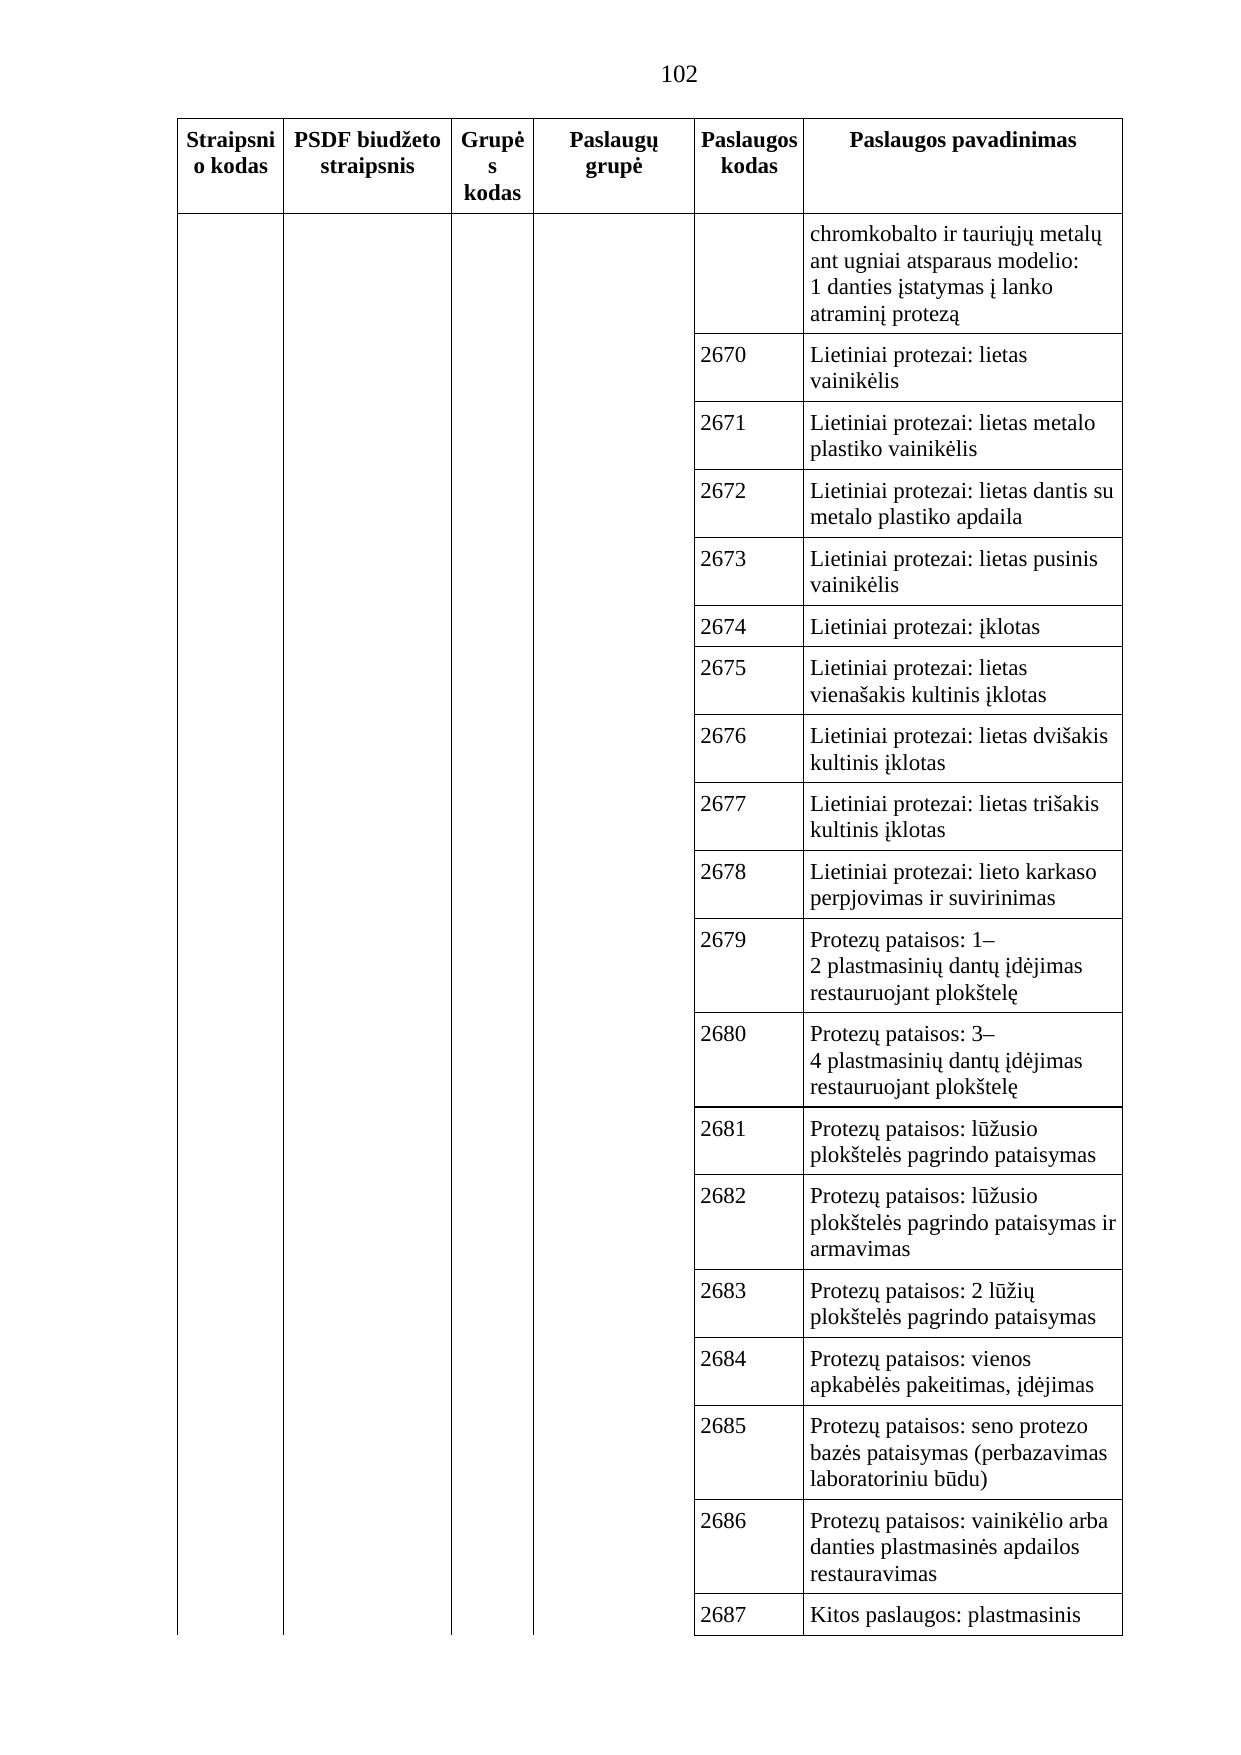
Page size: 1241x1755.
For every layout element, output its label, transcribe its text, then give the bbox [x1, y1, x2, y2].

table_cell [534, 469, 694, 537]
table_cell [452, 714, 533, 782]
table_cell [284, 1405, 451, 1499]
table_cell [284, 401, 451, 469]
table_cell [534, 537, 694, 605]
table_cell [284, 850, 451, 918]
table_cell 2681 [695, 1108, 803, 1174]
table_cell [534, 1269, 694, 1337]
table_cell [534, 1106, 694, 1174]
table_cell 2672 [695, 470, 803, 537]
table_cell [284, 782, 451, 850]
table_cell [284, 1269, 451, 1337]
table_cell [178, 1106, 283, 1174]
table_cell 2686 [695, 1500, 803, 1593]
table_cell [452, 782, 533, 850]
table_header Paslaugų grupė [534, 119, 694, 212]
table_cell 2683 [695, 1270, 803, 1337]
table_cell [178, 1337, 283, 1404]
table_cell Lietiniai protezai: įklotas [804, 606, 1122, 646]
table_cell 2670 [695, 334, 803, 401]
table_cell [452, 1405, 533, 1499]
table_cell Protezų pataisos: vainikėlio arba danties plastmasinės apdailos restauravimas [804, 1500, 1122, 1593]
table_cell [284, 214, 451, 333]
table_cell [534, 1174, 694, 1269]
table_cell [284, 1593, 451, 1634]
table_cell Lietiniai protezai: lietas pusinis vainikėlis [804, 538, 1122, 605]
table_cell [284, 714, 451, 782]
table_cell Lietiniai protezai: lietas vienašakis kultinis įklotas [804, 647, 1122, 714]
table_cell 2674 [695, 606, 803, 646]
table_cell [452, 469, 533, 537]
table_cell [284, 1012, 451, 1106]
table_cell [284, 333, 451, 401]
table_cell [534, 605, 694, 646]
table_cell 2677 [695, 783, 803, 850]
table_cell Protezų pataisos: 1–2 plastmasinių dantų įdėjimas restauruojant plokštelę [804, 919, 1122, 1012]
table_cell 2679 [695, 919, 803, 1012]
table_cell 2680 [695, 1013, 803, 1106]
table_cell [178, 537, 283, 605]
table_cell Lietiniai protezai: lieto karkaso perpjovimas ir suvirinimas [804, 851, 1122, 918]
table_cell Protezų pataisos: lūžusio plokštelės pagrindo pataisymas ir armavimas [804, 1175, 1122, 1269]
table_cell [534, 1405, 694, 1499]
table_cell Lietiniai protezai: lietas vainikėlis [804, 334, 1122, 401]
table_cell Protezų pataisos: vienos apkabėlės pakeitimas, įdėjimas [804, 1338, 1122, 1404]
table_cell [284, 918, 451, 1012]
table_cell [178, 1593, 283, 1634]
table_cell Protezų pataisos: 3–4 plastmasinių dantų įdėjimas restauruojant plokštelę [804, 1013, 1122, 1106]
table_cell [178, 782, 283, 850]
table_cell [452, 214, 533, 333]
table_cell [452, 1499, 533, 1593]
table_cell [534, 1499, 694, 1593]
table_cell [534, 918, 694, 1012]
table_cell [178, 918, 283, 1012]
table_cell Kitos paslaugos: plastmasinis [804, 1594, 1122, 1634]
table_header Straipsnio kodas [178, 119, 283, 212]
table_cell [178, 1012, 283, 1106]
table_cell [284, 469, 451, 537]
table_cell [178, 1174, 283, 1269]
table_cell [178, 469, 283, 537]
table_cell 2671 [695, 402, 803, 469]
table_cell 2687 [695, 1594, 803, 1634]
table_cell [452, 537, 533, 605]
table_cell [284, 1174, 451, 1269]
table_cell [452, 1269, 533, 1337]
table_cell [534, 714, 694, 782]
table_cell 2682 [695, 1175, 803, 1269]
table_cell [534, 1337, 694, 1404]
table_header Grupės kodas [452, 119, 533, 212]
table_cell Lietiniai protezai: lietas trišakis kultinis įklotas [804, 783, 1122, 850]
table_cell [178, 850, 283, 918]
table_cell [534, 646, 694, 714]
table_cell [452, 401, 533, 469]
table_cell [284, 1337, 451, 1404]
table_cell [534, 401, 694, 469]
table_cell [452, 1593, 533, 1634]
table_cell chromkobalto ir tauriųjų metalų ant ugniai atsparaus modelio: 1 danties įstatymas į lanko atraminį protezą [804, 214, 1122, 333]
table_cell [534, 214, 694, 333]
table_cell [452, 918, 533, 1012]
table_header Paslaugos pavadinimas [804, 119, 1122, 212]
table_cell [284, 646, 451, 714]
table_header PSDF biudžeto straipsnis [284, 119, 451, 212]
table_cell [284, 1106, 451, 1174]
table_cell [534, 850, 694, 918]
table_cell [452, 1106, 533, 1174]
table_header Paslaugos kodas [695, 119, 803, 212]
table_cell [178, 214, 283, 333]
table_cell [452, 1337, 533, 1404]
table_cell [284, 537, 451, 605]
table_cell [534, 782, 694, 850]
table_cell 2675 [695, 647, 803, 714]
table_cell [284, 605, 451, 646]
table_cell [452, 1012, 533, 1106]
table_cell [534, 1593, 694, 1634]
table_cell [178, 1269, 283, 1337]
table_cell [452, 333, 533, 401]
table_cell 2684 [695, 1338, 803, 1404]
table_cell [178, 1405, 283, 1499]
table_cell Protezų pataisos: seno protezo bazės pataisymas (perbazavimas laboratoriniu būdu) [804, 1406, 1122, 1499]
table_cell 2678 [695, 851, 803, 918]
table_cell Lietiniai protezai: lietas dantis su metalo plastiko apdaila [804, 470, 1122, 537]
table_cell [178, 1499, 283, 1593]
table_cell [452, 850, 533, 918]
table_cell [178, 714, 283, 782]
table_cell [534, 1012, 694, 1106]
table_cell [452, 605, 533, 646]
table_cell [452, 1174, 533, 1269]
table_cell [178, 401, 283, 469]
table_cell Protezų pataisos: 2 lūžių plokštelės pagrindo pataisymas [804, 1270, 1122, 1337]
table_cell [178, 333, 283, 401]
table_cell Protezų pataisos: lūžusio plokštelės pagrindo pataisymas [804, 1108, 1122, 1174]
table_cell Lietiniai protezai: lietas metalo plastiko vainikėlis [804, 402, 1122, 469]
table_cell Lietiniai protezai: lietas dvišakis kultinis įklotas [804, 715, 1122, 782]
table_cell [284, 1499, 451, 1593]
table_cell 2685 [695, 1406, 803, 1499]
table_cell [534, 333, 694, 401]
table_cell [695, 214, 803, 333]
table_cell [452, 646, 533, 714]
table_cell [178, 605, 283, 646]
table_cell 2676 [695, 715, 803, 782]
table_cell [178, 646, 283, 714]
table_cell 2673 [695, 538, 803, 605]
